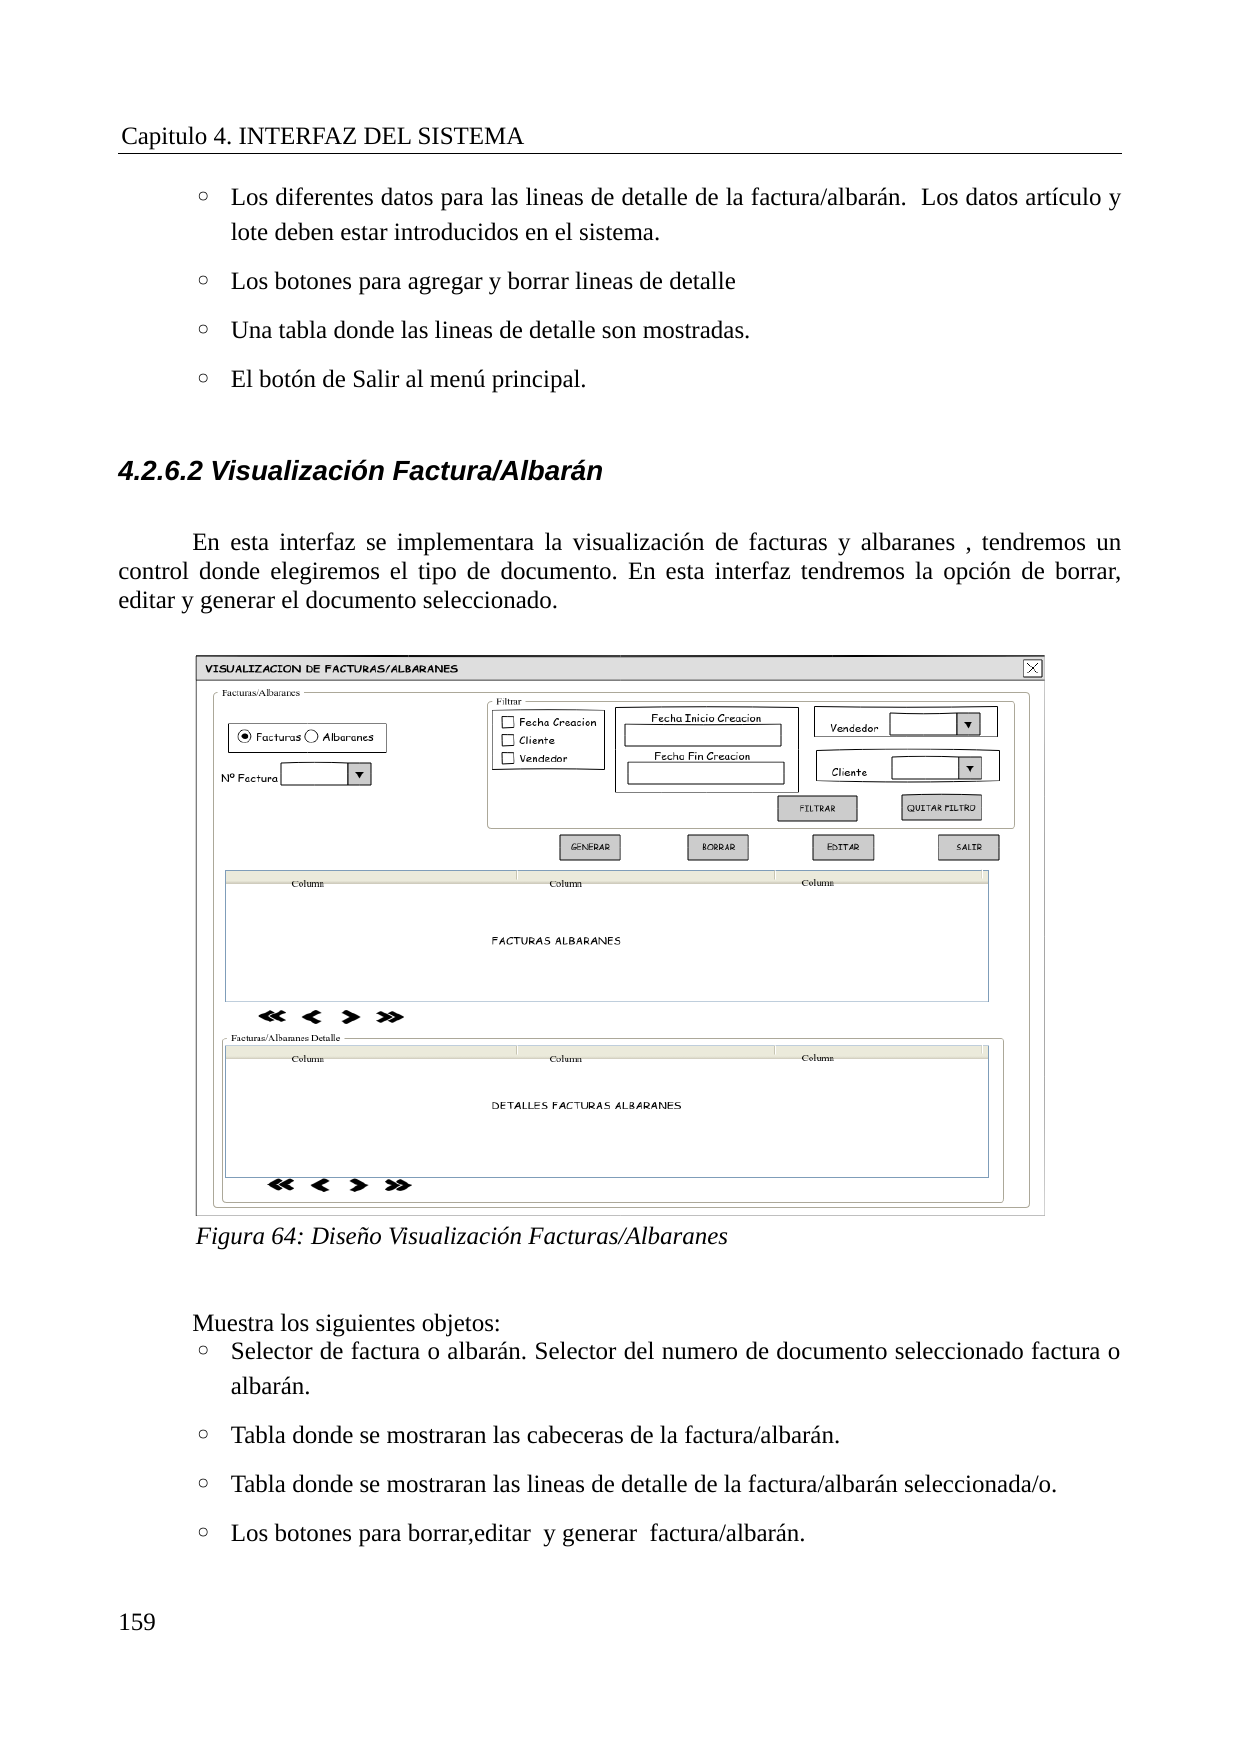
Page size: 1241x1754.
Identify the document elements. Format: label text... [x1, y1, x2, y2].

list El botón de Salir al menú principal. [193, 364, 1122, 393]
list Selector de factura o albarán. Selector del numero de documento seleccionado factura o albarán. [193, 1336, 1122, 1399]
list Tabla donde se mostraran las cabeceras de la factura/albarán. [193, 1420, 1122, 1449]
subtitle 4.2.6.2 Visualización Factura/Albarán [118, 454, 1122, 486]
text Figura 64: Diseño Visualización Facturas/Albaranes [196, 1216, 1045, 1250]
list Los diferentes datos para las lineas de detalle de la factura/albarán. Los datos artículo y lote deben estar introducidos en el sistema. [193, 182, 1122, 246]
picture [195, 655, 1045, 1216]
text [196, 642, 1045, 655]
list Los botones para borrar,editar y generar factura/albarán. [193, 1518, 1122, 1547]
text Muestra los siguientes objetos: [118, 1308, 1122, 1336]
list Tabla donde se mostraran las lineas de detalle de la factura/albarán seleccionada/o. [193, 1469, 1122, 1498]
text En esta interfaz se implementara la visualización de facturas y albaranes , tendremos un control donde elegiremos el tipo de documento. En esta interfaz tendremos la opción de borrar, editar y generar el documento seleccionado. [118, 527, 1122, 614]
list Una tabla donde las lineas de detalle son mostradas. [193, 315, 1122, 344]
list Los botones para agregar y borrar lineas de detalle [193, 266, 1122, 294]
